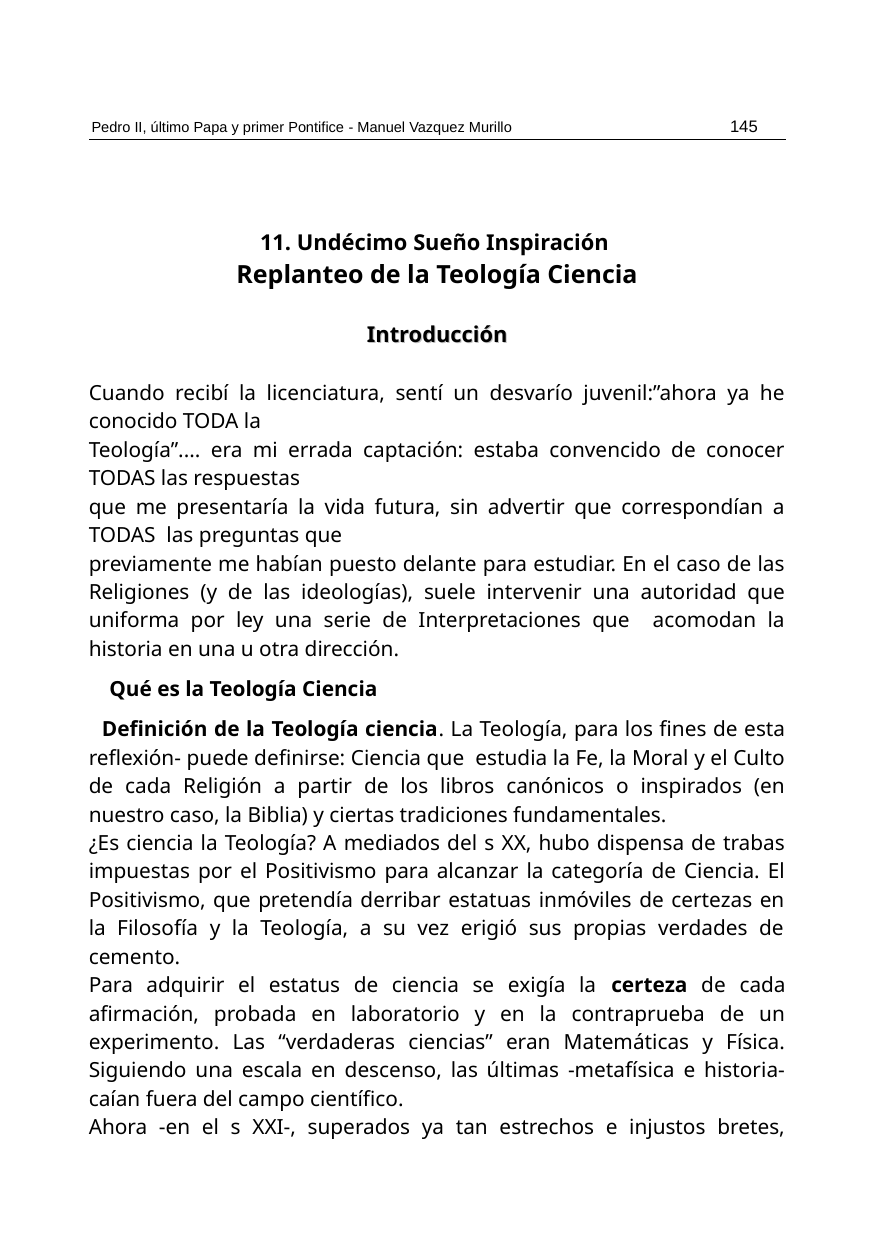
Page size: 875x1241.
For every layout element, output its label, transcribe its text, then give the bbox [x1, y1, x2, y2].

text Para adquirir el estatus de ciencia se exigía la certeza de cada afirmación, probada en laboratorio y en la contraprueba de un experimento. Las “verdaderas ciencias” eran Matemáticas y Física. Siguiendo una escala en descenso, las últimas -metafísica e historia- caían fuera del campo científico. [88, 970, 786, 1112]
text Ahora -en el s XXI-, superados ya tan estrechos e injustos bretes, [88, 1112, 786, 1141]
text Definición de la Teología ciencia. La Teología, para los fines de esta reflexión- puede definirse: Ciencia que estudia la Fe, la Moral y el Culto de cada Religión a partir de los libros canónicos o inspirados (en nuestro caso, la Biblia) y ciertas tradiciones fundamentales. [88, 714, 786, 828]
text previamente me habían puesto delante para estudiar. En el caso de las Religiones (y de las ideologías), suele intervenir una autoridad que uniforma por ley una serie de Interpretaciones que acomodan la historia en una u otra dirección. [88, 549, 786, 662]
subtitle Qué es la Teología Ciencia [109, 674, 764, 703]
subtitle Introducción [88, 319, 786, 349]
text ¿Es ciencia la Teología? A mediados del s XX, hubo dispensa de trabas impuestas por el Positivismo para alcanzar la categoría de Ciencia. El Positivismo, que pretendía derribar estatuas inmóviles de certezas en la Filosofía y la Teología, a su vez erigió sus propias verdades de cemento. [88, 828, 786, 970]
text Teología”.... era mi errada captación: estaba convencido de conocer TODAS las respuestas [88, 435, 786, 492]
text Cuando recibí la licenciatura, sentí un desvarío juvenil:”ahora ya he conocido TODA la [88, 378, 786, 435]
text que me presentaría la vida futura, sin advertir que correspondían a TODAS las preguntas que [88, 492, 786, 549]
subtitle 11. Undécimo Sueño Inspiración Replanteo de la Teología Ciencia [88, 227, 786, 291]
